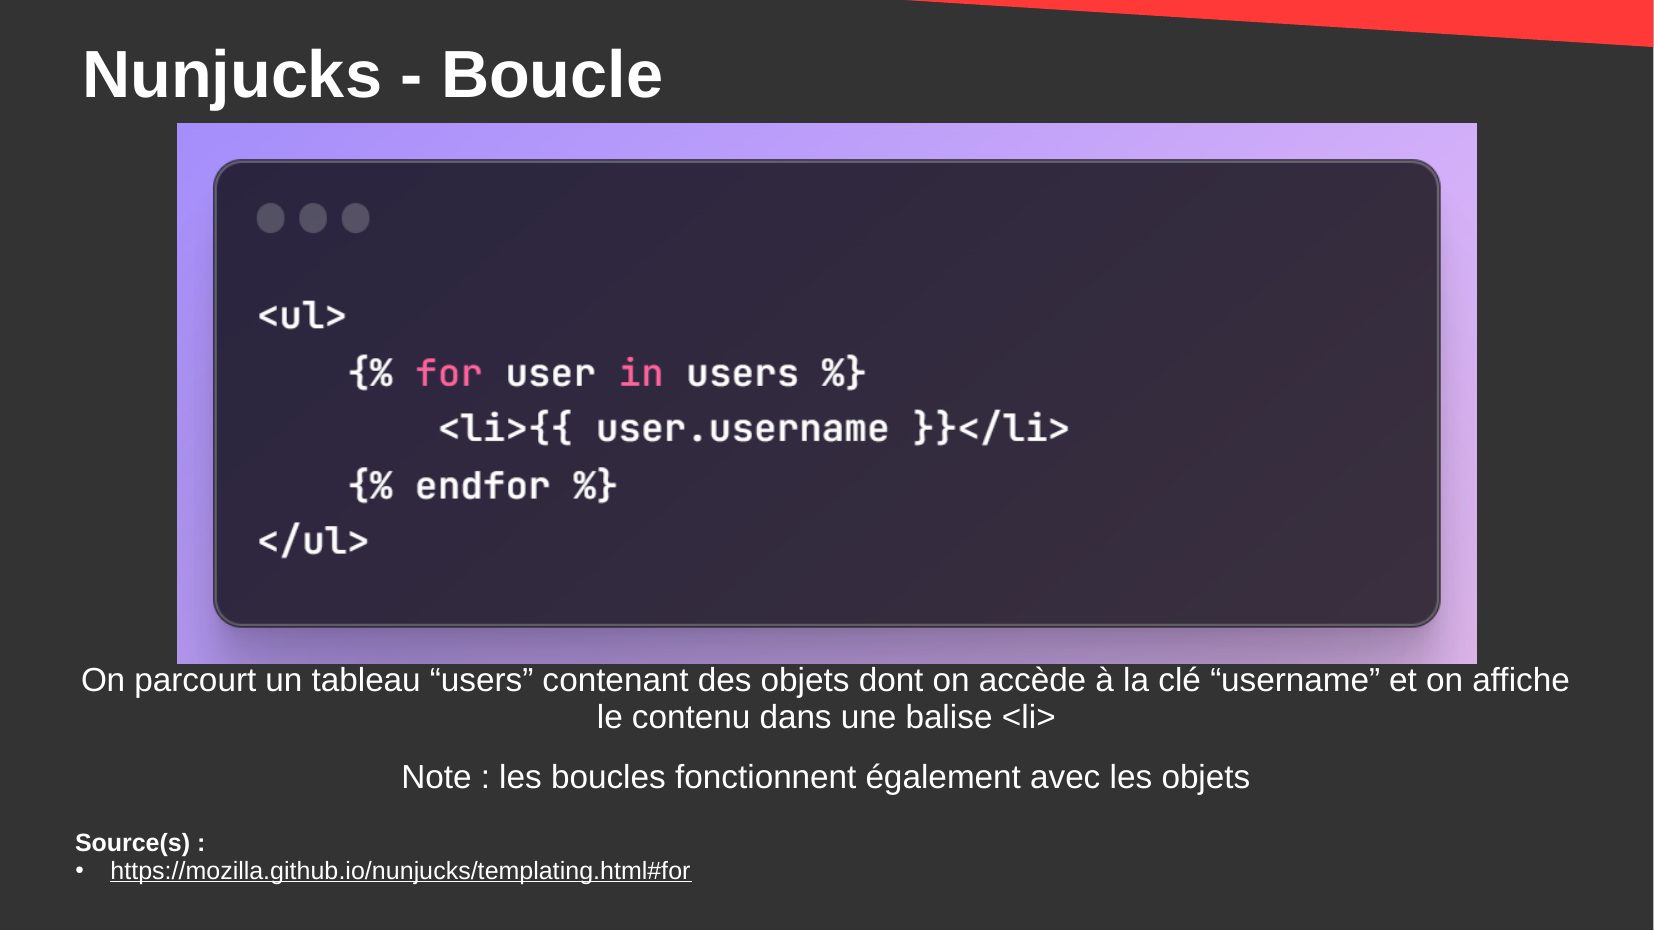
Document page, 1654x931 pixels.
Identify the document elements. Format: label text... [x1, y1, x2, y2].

text_box [904, 0, 1654, 48]
picture [177, 123, 1477, 661]
title Nunjucks - Boucle [82, 37, 1571, 112]
list On parcourt un tableau “users” contenant des objets dont on accède à la clé “username” et on affiche le contenu dans une balise <li> Note : les boucles fonctionnent également avec les objets [64, 661, 1589, 798]
text_box Source(s) : https://mozilla.github.io/nunjucks/templating.html#for [60, 821, 1546, 931]
